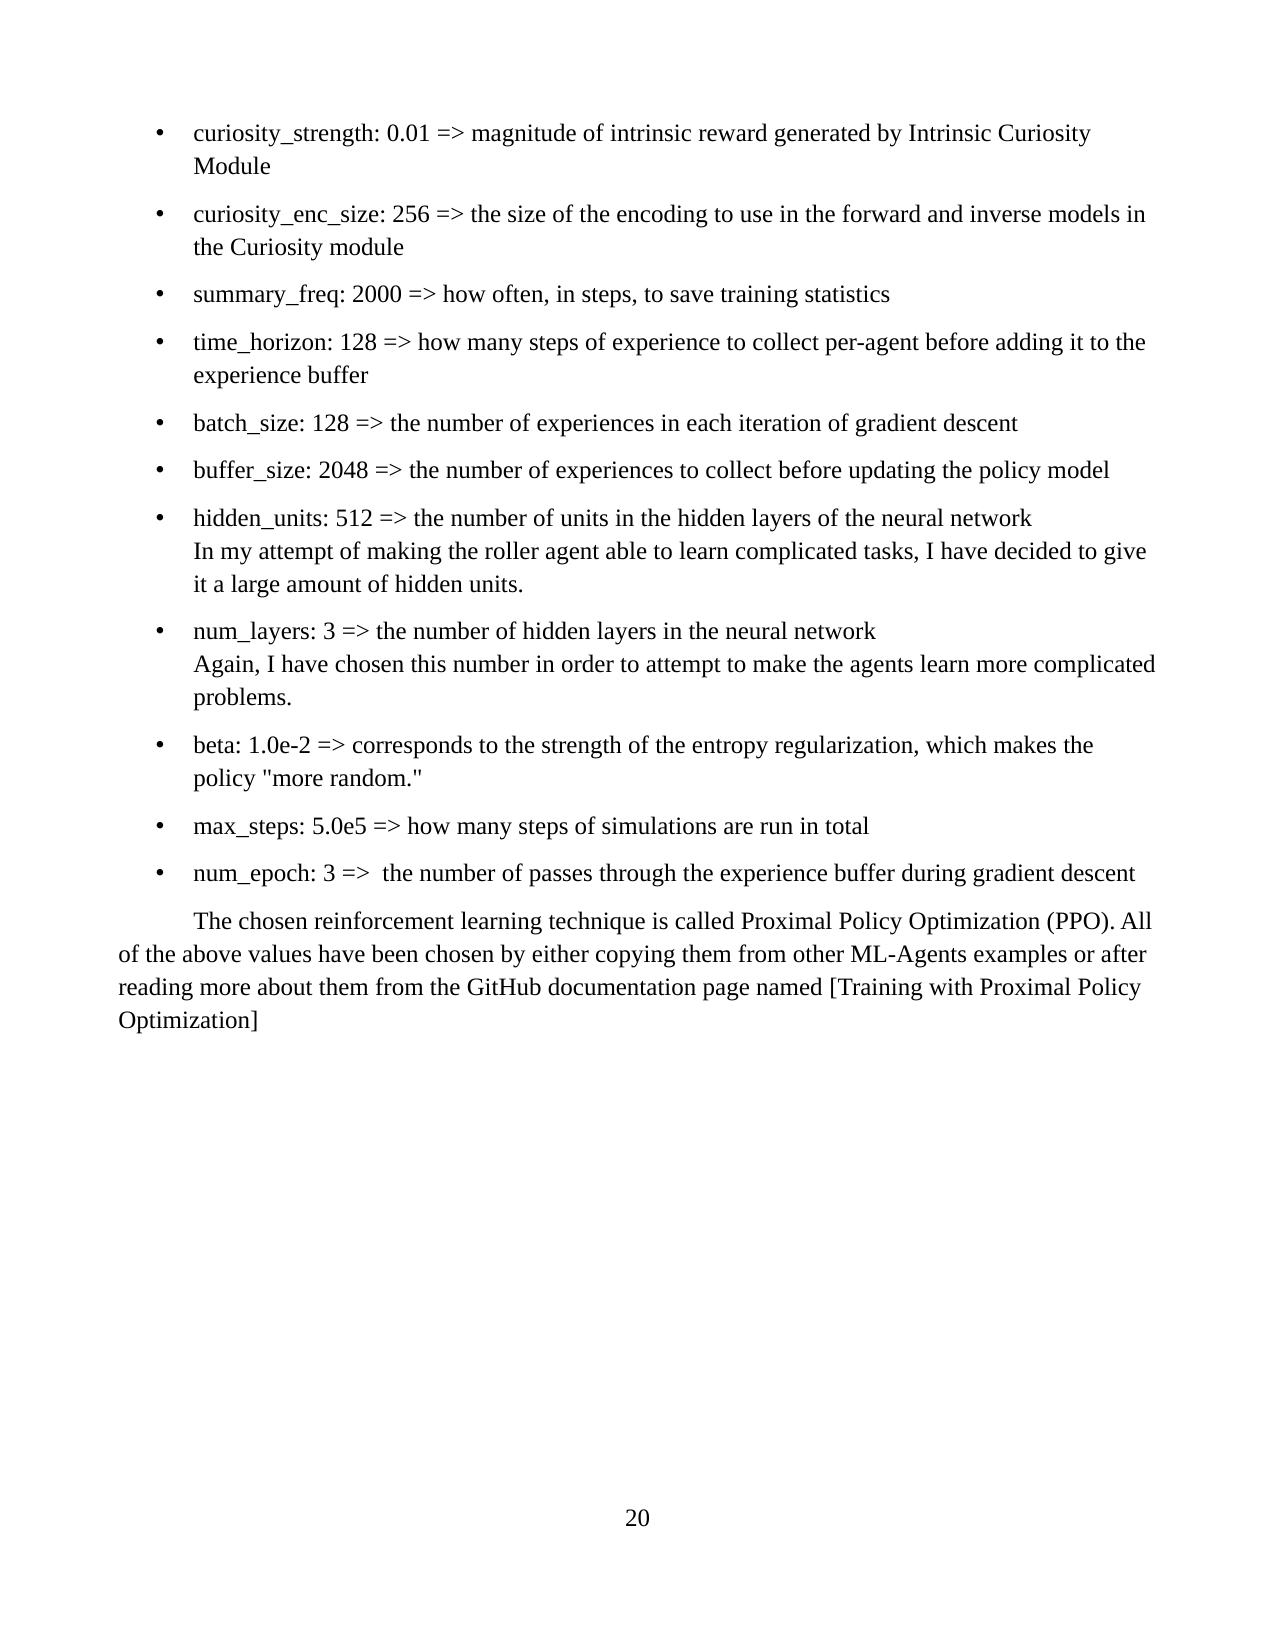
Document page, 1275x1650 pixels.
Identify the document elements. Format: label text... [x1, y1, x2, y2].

list curiosity_strength: 0.01 => magnitude of intrinsic reward generated by Intrinsic Curiosity Module [156, 118, 1157, 180]
list max_steps: 5.0e5 => how many steps of simulations are run in total [156, 811, 1157, 839]
list beta: 1.0e-2 => corresponds to the strength of the entropy regularization, which makes the policy "more random." [156, 730, 1157, 792]
list time_horizon: 128 => how many steps of experience to collect per-agent before adding it to the experience buffer [156, 327, 1157, 389]
list hidden_units: 512 => the number of units in the hidden layers of the neural network In my attempt of making the roller agent able to learn complicated tasks, I have decided to give it a large amount of hidden units. [156, 503, 1157, 598]
list num_layers: 3 => the number of hidden layers in the neural network Again, I have chosen this number in order to attempt to make the agents learn more complicated problems. [156, 616, 1157, 711]
text The chosen reinforcement learning technique is called Proximal Policy Optimization (PPO). All of the above values have been chosen by either copying them from other ML-Agents examples or after reading more about them from the GitHub documentation page named [Training with Proximal Policy Optimization] [118, 906, 1157, 1034]
list batch_size: 128 => the number of experiences in each iteration of gradient descent [156, 408, 1157, 436]
list curiosity_enc_size: 256 => the size of the encoding to use in the forward and inverse models in the Curiosity module [156, 199, 1157, 261]
list num_epoch: 3 => the number of passes through the experience buffer during gradient descent [156, 858, 1157, 887]
list buffer_size: 2048 => the number of experiences to collect before updating the policy model [156, 455, 1157, 484]
list summary_freq: 2000 => how often, in steps, to save training statistics [156, 279, 1157, 308]
